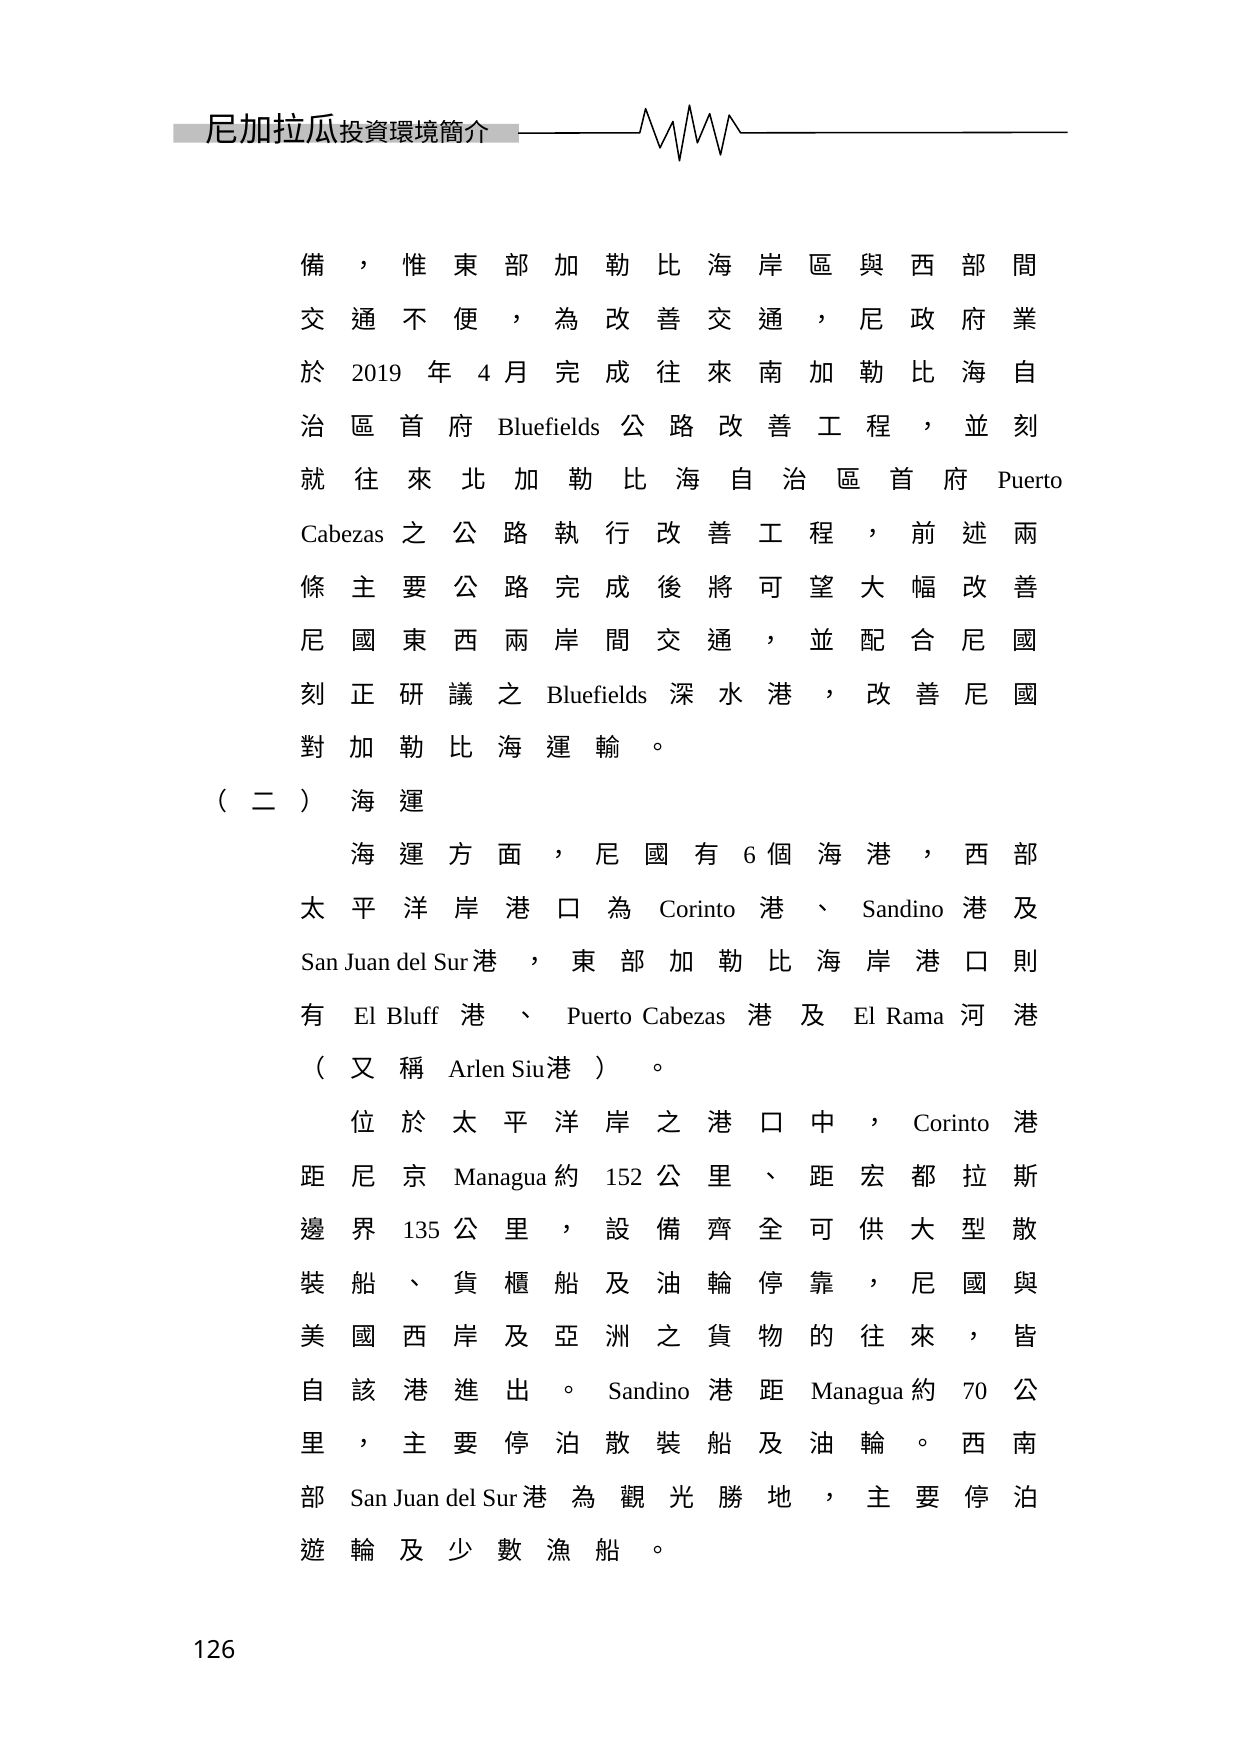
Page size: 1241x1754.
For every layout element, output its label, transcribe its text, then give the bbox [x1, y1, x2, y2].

text （二）海運 [202, 773, 1063, 826]
text 海運方面，尼國有6個海港，西部太平洋岸港口為Corinto港、Sandino港及San Juan del Sur港，東部加勒比海岸港口則有El Bluff港、Puerto Cabezas港及El Rama河港（又稱Arlen Siu港）。 [276, 826, 1063, 1094]
text 備，惟東部加勒比海岸區與西部間交通不便，為改善交通，尼政府業於2019年4月完成往來南加勒比海自治區首府Bluefields公路改善工程，並刻就往來北加勒比海自治區首府Puerto Cabezas之公路執行改善工程，前述兩條主要公路完成後將可望大幅改善尼國東西兩岸間交通，並配合尼國刻正研議之Bluefields深水港，改善尼國對加勒比海運輸。 [276, 237, 1063, 773]
text 位於太平洋岸之港口中，Corinto港距尼京Managua約152公里、距宏都拉斯邊界135公里，設備齊全可供大型散裝船、貨櫃船及油輪停靠，尼國與美國西岸及亞洲之貨物的往來，皆自該港進出。Sandino港距Managua約70公里，主要停泊散裝船及油輪。西南部San Juan del Sur港為觀光勝地，主要停泊遊輪及少數漁船。 [276, 1094, 1063, 1576]
